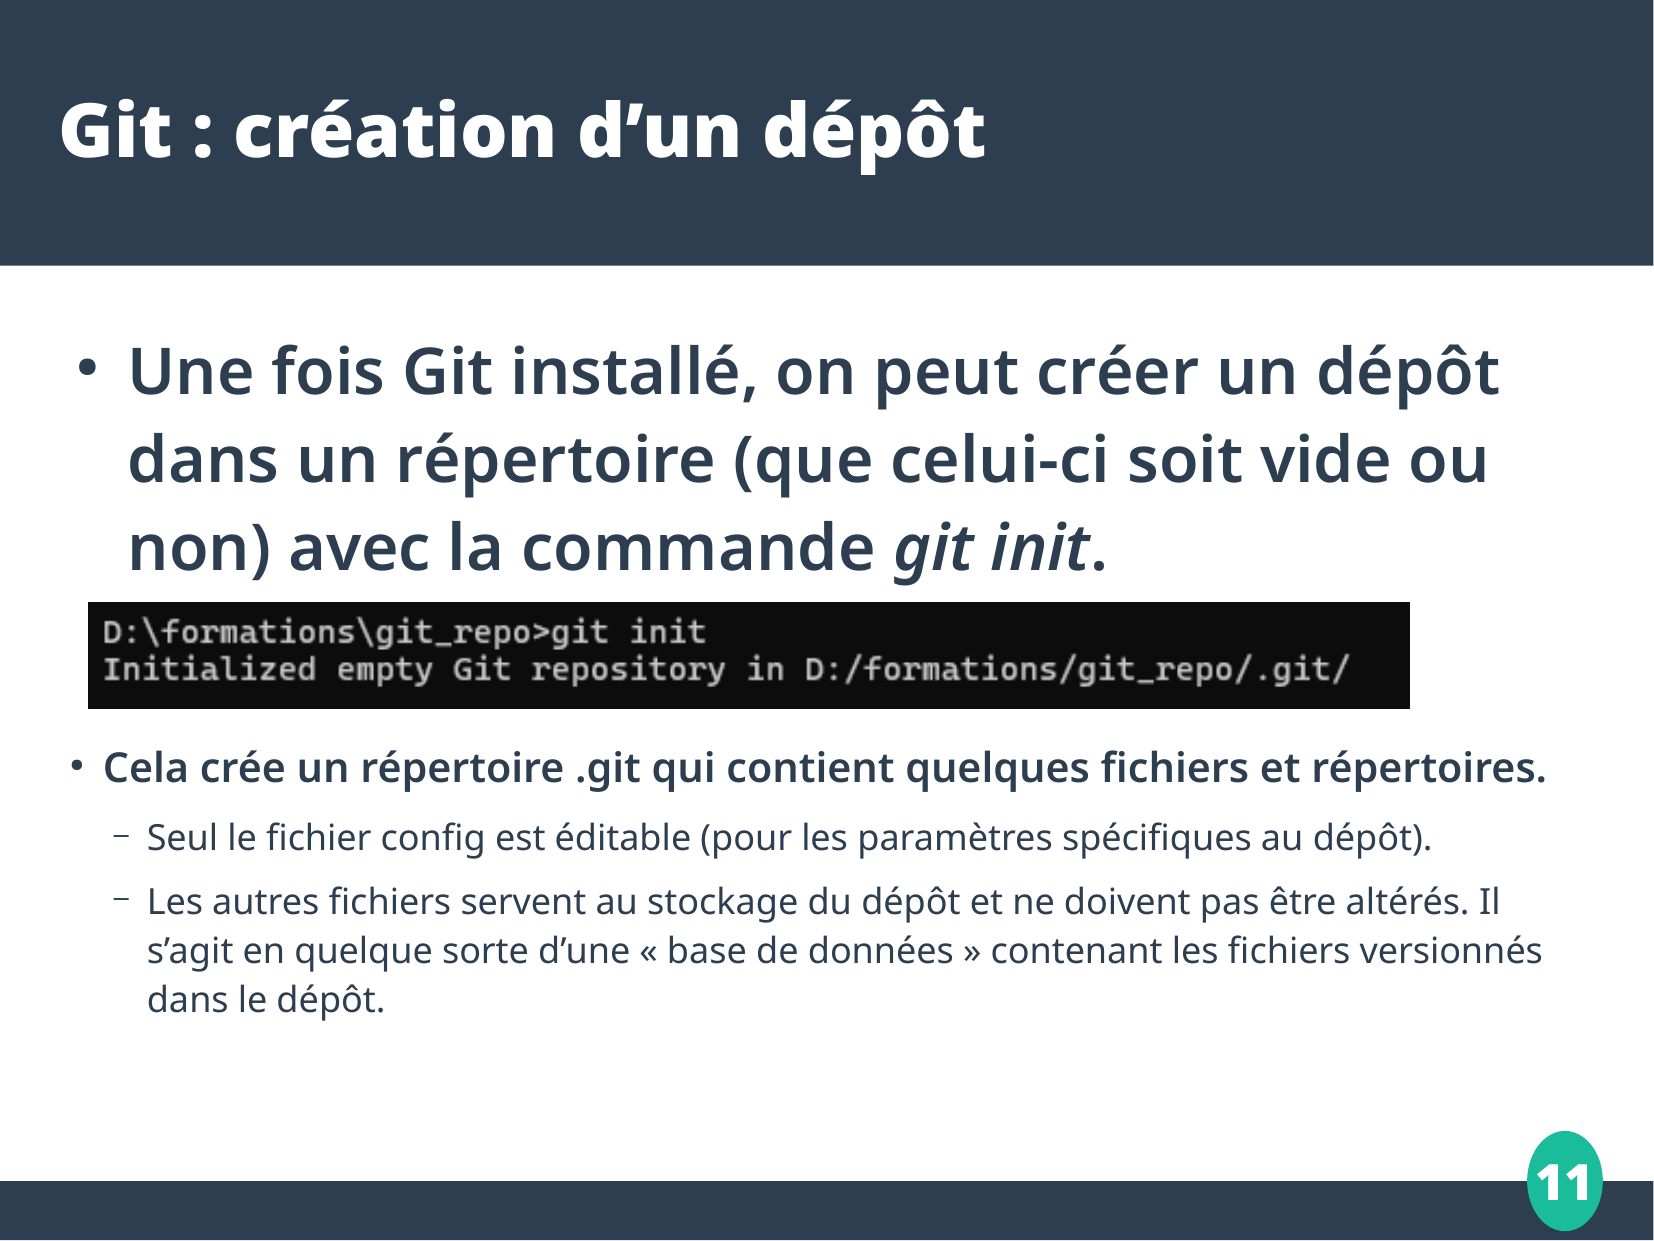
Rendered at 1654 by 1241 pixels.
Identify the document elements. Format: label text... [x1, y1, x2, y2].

title Git : création d’un dépôt [59, 49, 1595, 207]
list Cela crée un répertoire .git qui contient quelques fichiers et répertoires. Seul le fichier config est éditable (pour les paramètres spécifiques au dépôt). Les autres fichiers servent au stockage du dépôt et ne doivent pas être altérés. Il s’agit en quelque sorte d’une « base de données » contenant les fichiers versionnés dans le dépôt. [59, 738, 1595, 1063]
list Une fois Git installé, on peut créer un dépôt dans un répertoire (que celui-ci soit vide ou non) avec la commande git init. [59, 324, 1595, 591]
picture [88, 602, 1410, 709]
